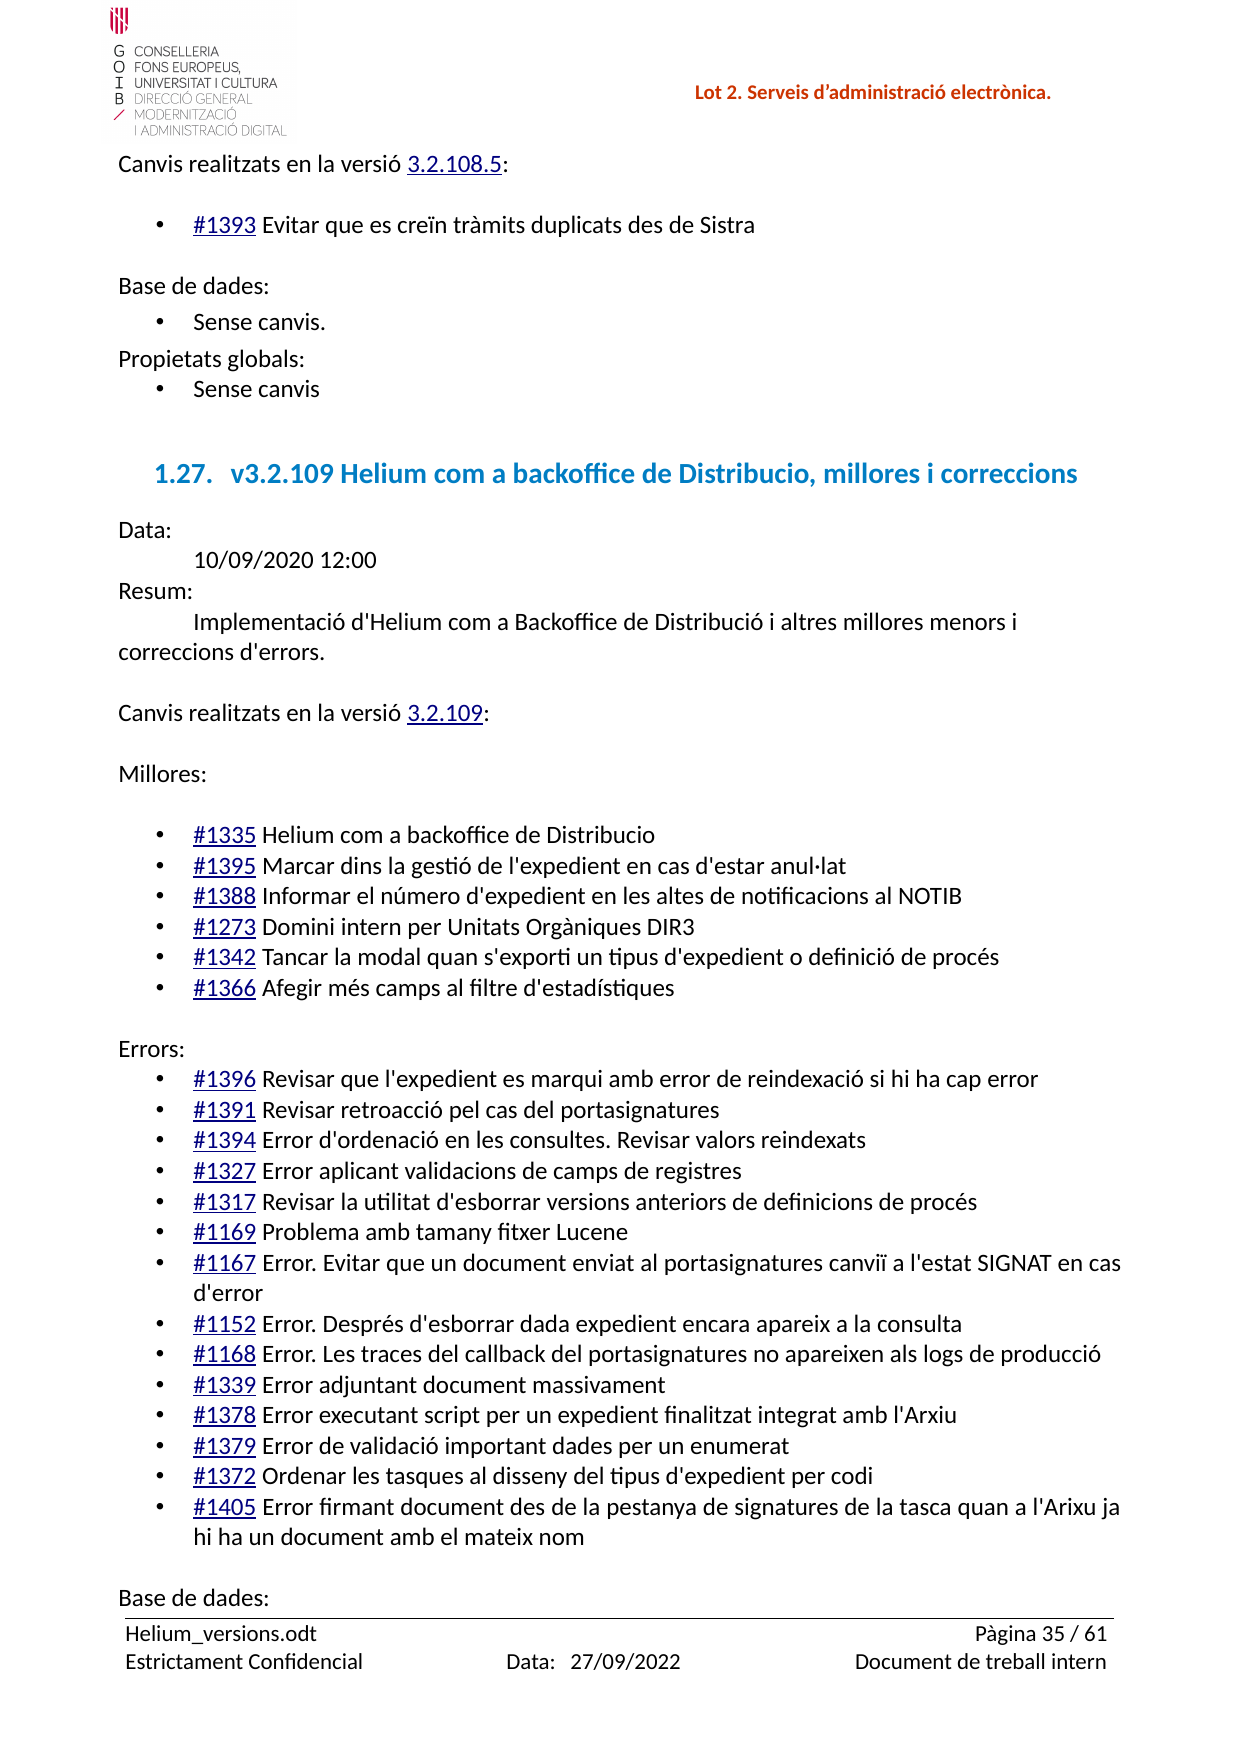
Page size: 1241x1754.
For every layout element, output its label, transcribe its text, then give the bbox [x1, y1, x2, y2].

list #1339 Error adjuntant document massivament [156, 1369, 1122, 1399]
list #1169 Problema amb tamany fitxer Lucene [156, 1216, 1122, 1247]
list #1167 Error. Evitar que un document enviat al portasignatures canviï a l'estat SIGNAT en cas d'error [156, 1247, 1122, 1308]
text Propietats globals: [118, 343, 1122, 373]
list #1342 Tancar la modal quan s'exporti un tipus d'expedient o definició de procés [156, 941, 1122, 972]
list #1372 Ordenar les tasques al disseny del tipus d'expedient per codi [156, 1460, 1122, 1491]
list #1393 Evitar que es creïn tràmits duplicats des de Sistra [156, 209, 1122, 239]
list #1405 Error firmant document des de la pestanya de signatures de la tasca quan a l'Arixu ja hi ha un document amb el mateix nom [156, 1491, 1122, 1552]
list #1152 Error. Després d'esborrar dada expedient encara apareix a la consulta [156, 1308, 1122, 1338]
picture [100, 0, 297, 144]
list #1327 Error aplicant validacions de camps de registres [156, 1155, 1122, 1186]
text Resum: [118, 575, 1122, 606]
text Data: [118, 514, 1122, 545]
text Implementació d'Helium com a Backoffice de Distribució i altres millores menors i correccions d'errors. [118, 606, 1122, 667]
text Millores: [118, 758, 1122, 789]
list Sense canvis. [156, 306, 1122, 337]
text Canvis realitzats en la versió 3.2.108.5: [118, 148, 1122, 178]
list #1394 Error d'ordenació en les consultes. Revisar valors reindexats [156, 1124, 1122, 1155]
text Errors: [118, 1033, 1122, 1063]
list #1395 Marcar dins la gestió de l'expedient en cas d'estar anul·lat [156, 850, 1122, 880]
list #1335 Helium com a backoffice de Distribucio [156, 819, 1122, 850]
list #1366 Afegir més camps al filtre d'estadístiques [156, 972, 1122, 1002]
list #1168 Error. Les traces del callback del portasignatures no apareixen als logs de producció [156, 1338, 1122, 1369]
list #1378 Error executant script per un expedient finalitzat integrat amb l'Arxiu [156, 1399, 1122, 1430]
list #1273 Domini intern per Unitats Orgàniques DIR3 [156, 911, 1122, 941]
list #1379 Error de validació important dades per un enumerat [156, 1430, 1122, 1460]
list #1391 Revisar retroacció pel cas del portasignatures [156, 1094, 1122, 1124]
list #1396 Revisar que l'expedient es marqui amb error de reindexació si hi ha cap error [156, 1063, 1122, 1094]
text Base de dades: [118, 1582, 1122, 1613]
list #1317 Revisar la utilitat d'esborrar versions anteriors de definicions de procés [156, 1186, 1122, 1216]
subtitle v3.2.109 Helium com a backoffice de Distribucio, millores i correccions [153, 455, 1122, 491]
text Base de dades: [118, 270, 1122, 300]
text 10/09/2020 12:00 [118, 545, 1122, 575]
list #1388 Informar el número d'expedient en les altes de notificacions al NOTIB [156, 880, 1122, 911]
list Sense canvis [156, 373, 1122, 404]
text Canvis realitzats en la versió 3.2.109: [118, 697, 1122, 728]
